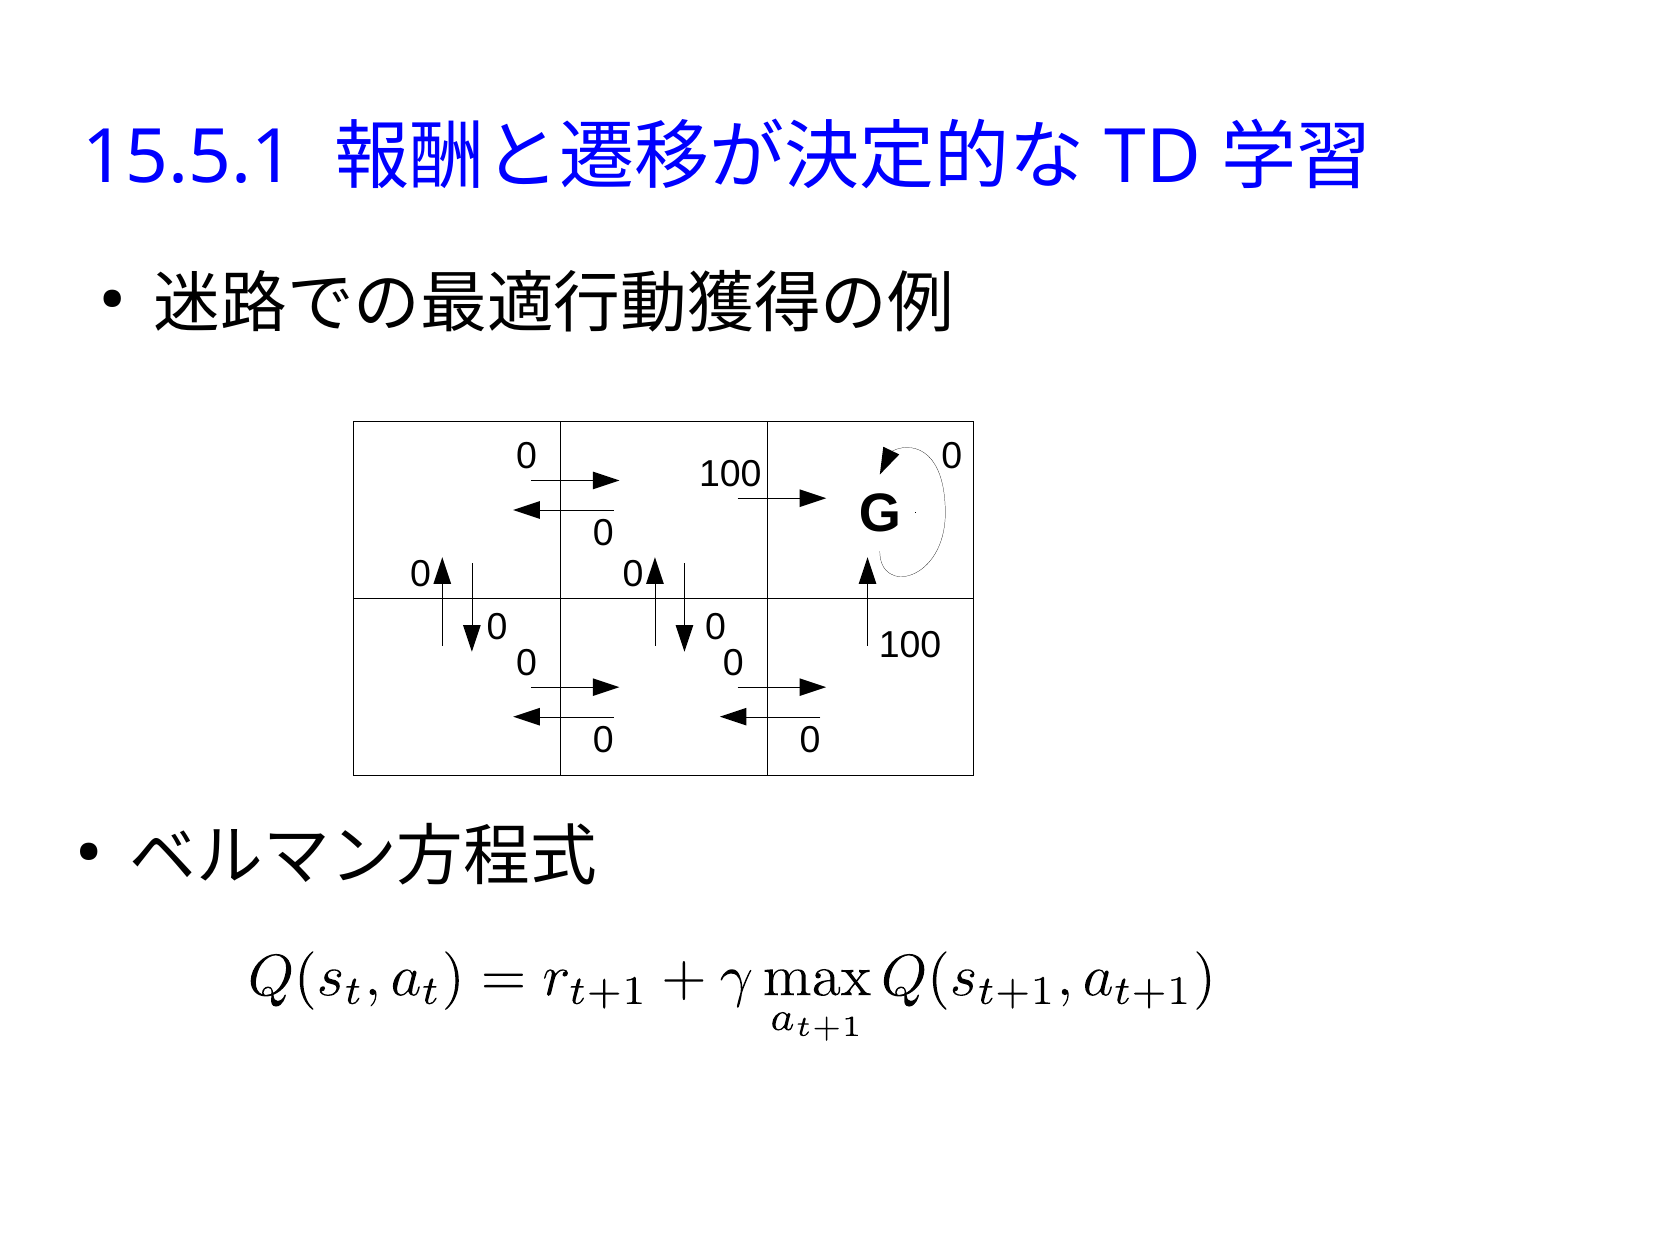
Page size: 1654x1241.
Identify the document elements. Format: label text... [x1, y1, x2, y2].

text_box 0 [690, 598, 741, 656]
text_box 0 [784, 710, 836, 768]
text_box G [843, 474, 916, 552]
list 迷路での最適行動獲得の例 [82, 254, 1571, 362]
text_box 0 [708, 634, 759, 691]
text_box 100 [864, 616, 957, 674]
list ベルマン方程式 [59, 808, 1548, 916]
text_box 100 [684, 445, 777, 502]
text_box 0 [926, 427, 977, 485]
text_box 0 [578, 710, 629, 768]
text_box 0 [501, 427, 552, 485]
text_box [247, 951, 1217, 1041]
text_box 0 [395, 545, 446, 603]
text_box 0 [578, 504, 629, 562]
title 15.5.1 報酬と遷移が決定的なTD学習 [82, 49, 1571, 254]
text_box 0 [607, 545, 659, 603]
text_box 0 [501, 634, 552, 691]
text_box 0 [471, 598, 523, 656]
